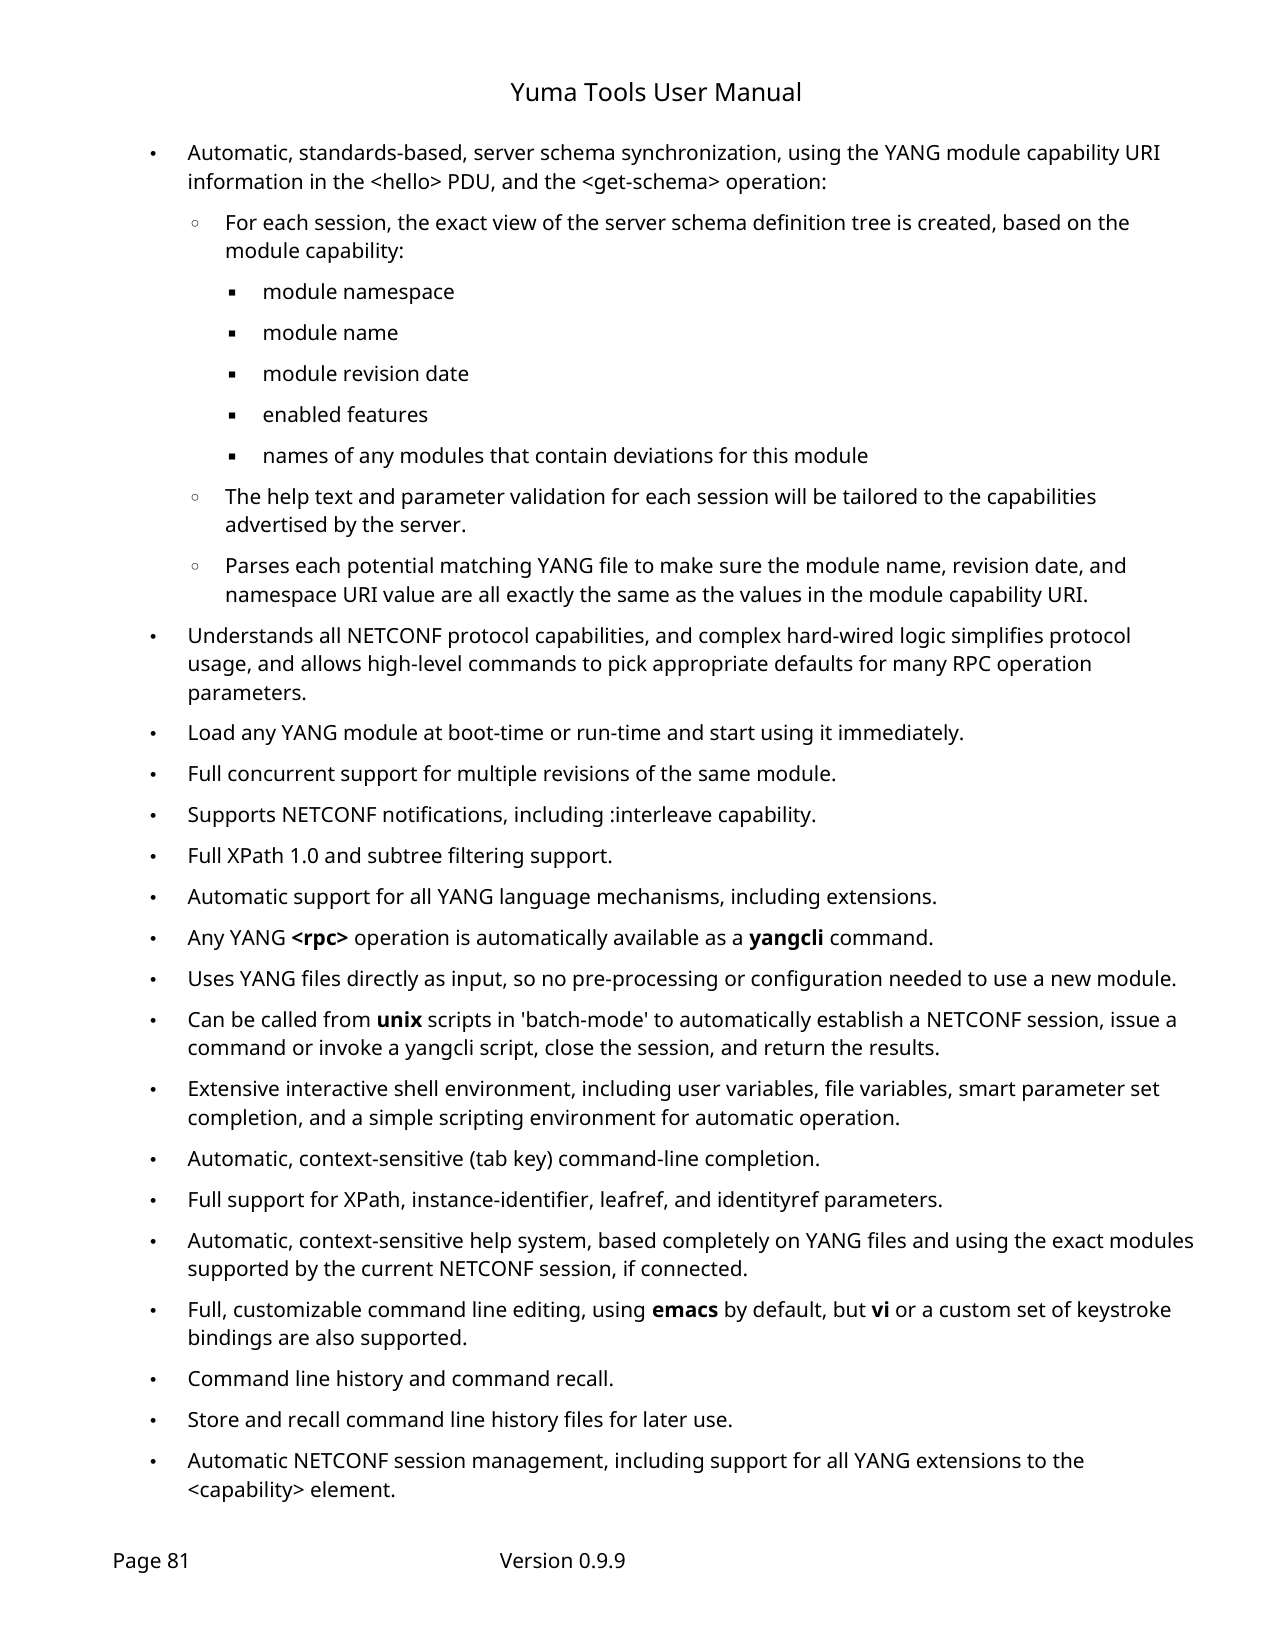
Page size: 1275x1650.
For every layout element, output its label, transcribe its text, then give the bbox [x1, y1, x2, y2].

list Uses YANG files directly as input, so no pre-processing or configuration needed to use a new module. [150, 964, 1200, 993]
list Automatic NETCONF session management, including support for all YANG extensions to the <capability> element. [150, 1446, 1200, 1503]
list Full support for XPath, instance-identifier, leafref, and identityref parameters. [150, 1185, 1200, 1213]
list Full XPath 1.0 and subtree filtering support. [150, 841, 1200, 870]
list Can be called from unix scripts in 'batch-mode' to automatically establish a NETCONF session, issue a command or invoke a yangcli script, close the session, and return the results. [150, 1005, 1200, 1062]
list The help text and parameter validation for each session will be tailored to the capabilities advertised by the server. [187, 482, 1200, 539]
list module revision date [225, 359, 1200, 388]
list Extensive interactive shell environment, including user variables, file variables, smart parameter set completion, and a simple scripting environment for automatic operation. [150, 1074, 1200, 1131]
list Load any YANG module at boot-time or run-time and start using it immediately. [150, 718, 1200, 747]
list Automatic, context-sensitive help system, based completely on YANG files and using the exact modules supported by the current NETCONF session, if connected. [150, 1226, 1200, 1283]
list Automatic support for all YANG language mechanisms, including extensions. [150, 882, 1200, 911]
list module name [225, 318, 1200, 347]
list Parses each potential matching YANG file to make sure the module name, revision date, and namespace URI value are all exactly the same as the values in the module capability URI. [187, 551, 1200, 608]
list Full, customizable command line editing, using emacs by default, but vi or a custom set of keystroke bindings are also supported. [150, 1295, 1200, 1352]
list module namespace [225, 277, 1200, 306]
list Store and recall command line history files for later use. [150, 1405, 1200, 1434]
list For each session, the exact view of the server schema definition tree is created, based on the module capability: [187, 208, 1200, 265]
list Understands all NETCONF protocol capabilities, and complex hard-wired logic simplifies protocol usage, and allows high-level commands to pick appropriate defaults for many RPC operation parameters. [150, 621, 1200, 706]
list enabled features [225, 400, 1200, 428]
list names of any modules that contain deviations for this module [225, 441, 1200, 469]
list Command line history and command recall. [150, 1364, 1200, 1393]
list Automatic, context-sensitive (tab key) command-line completion. [150, 1144, 1200, 1172]
list Automatic, standards-based, server schema synchronization, using the YANG module capability URI information in the <hello> PDU, and the <get-schema> operation: [150, 138, 1200, 195]
list Full concurrent support for multiple revisions of the same module. [150, 759, 1200, 788]
list Supports NETCONF notifications, including :interleave capability. [150, 800, 1200, 829]
list Any YANG <rpc> operation is automatically available as a yangcli command. [150, 923, 1200, 952]
